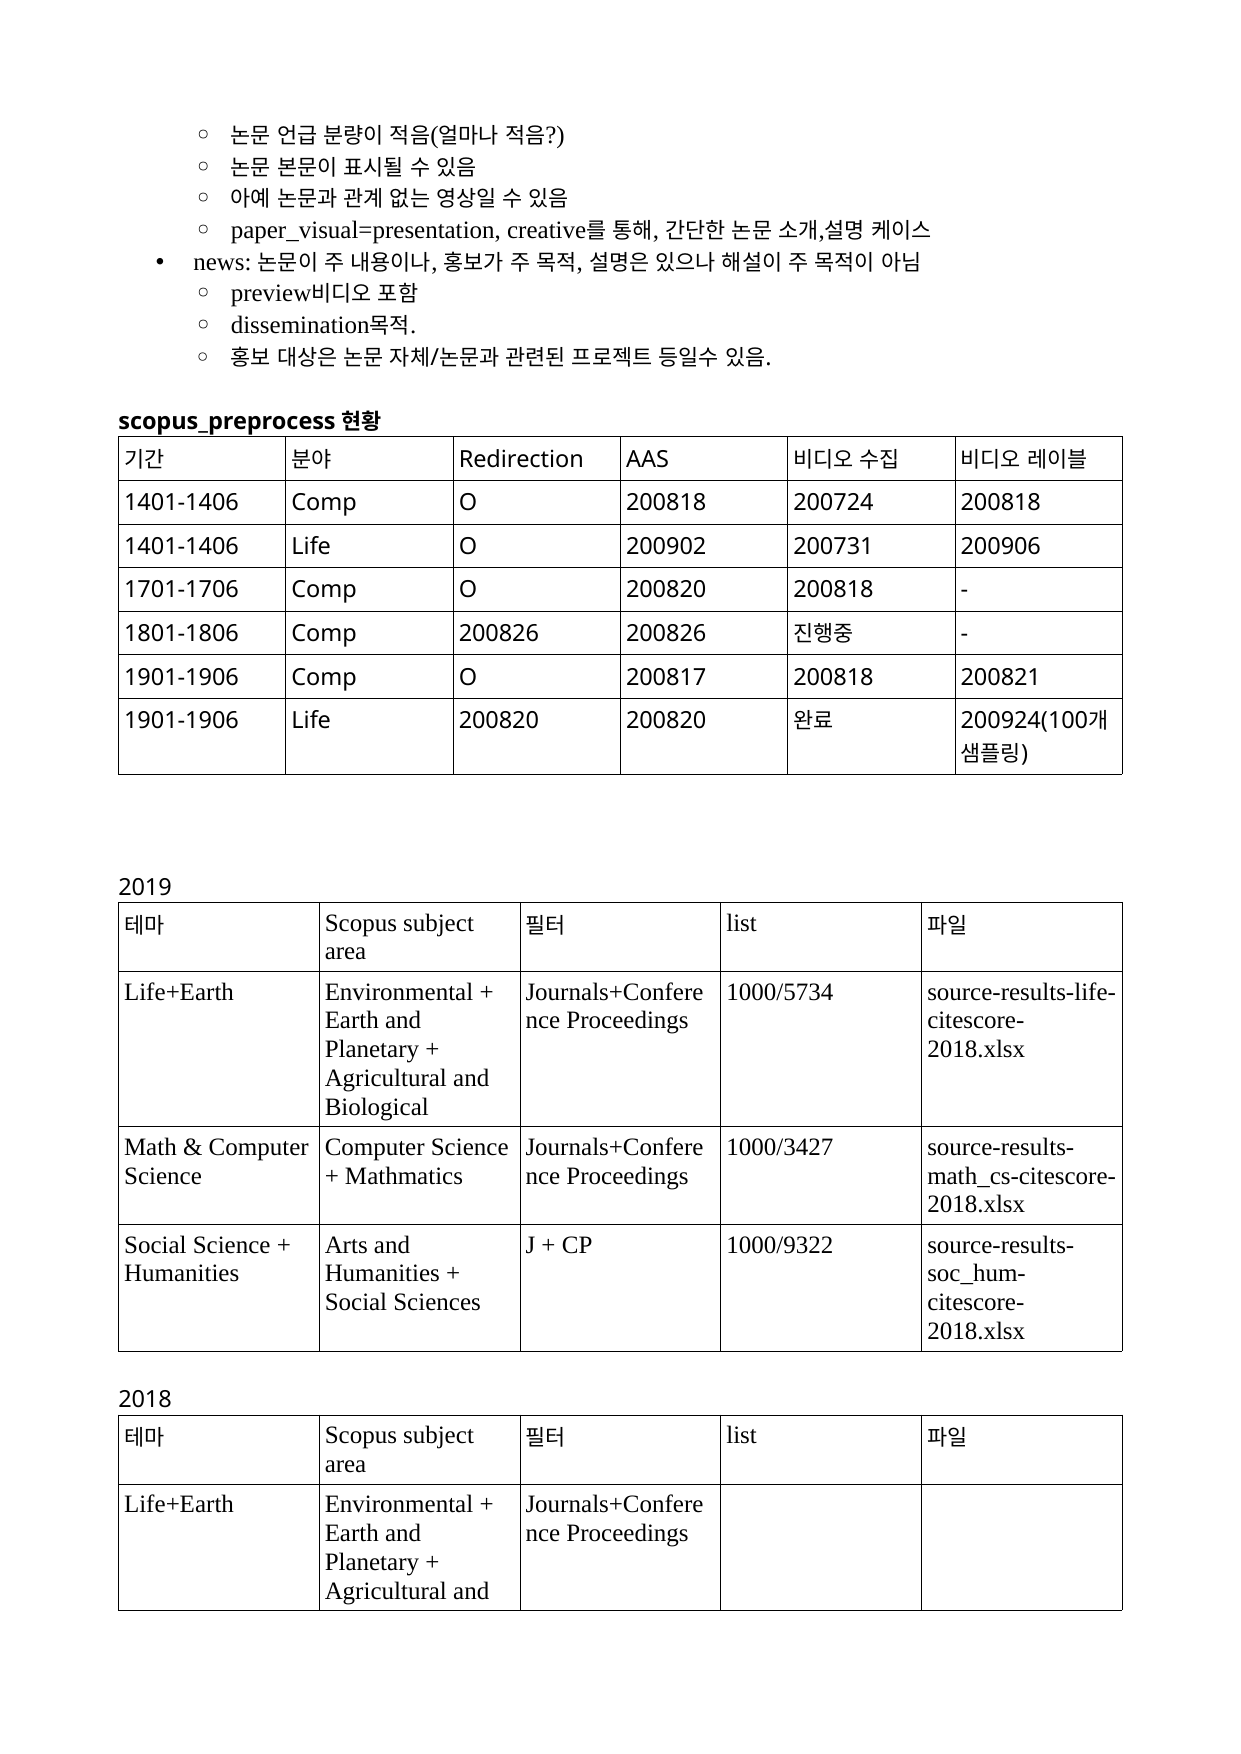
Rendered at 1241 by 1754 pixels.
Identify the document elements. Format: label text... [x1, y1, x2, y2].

table_cell 200818 [956, 481, 1122, 523]
table_cell source-results-soc_hum-citescore-2018.xlsx [922, 1225, 1122, 1351]
text 2019 [118, 870, 1122, 902]
text 2018 [118, 1383, 1122, 1414]
table_cell 200724 [788, 481, 955, 523]
table_cell Life+Earth [119, 972, 319, 1126]
table_cell Comp [286, 568, 453, 611]
table_header list [721, 1416, 921, 1484]
table_cell 완료 [788, 699, 955, 774]
table_header 분야 [286, 437, 453, 480]
table_cell Comp [286, 481, 453, 523]
table_cell J + CP [521, 1225, 720, 1351]
table_cell Math & Computer Science [119, 1127, 319, 1224]
table_cell 200902 [621, 525, 787, 567]
list 논문 본문이 표시될 수 있음 [193, 150, 1122, 181]
table_header 테마 [119, 1416, 319, 1484]
table_cell 200924(100개 샘플링) [956, 699, 1122, 774]
table_header 비디오 수집 [788, 437, 955, 480]
table_cell [922, 1485, 1122, 1610]
table_cell Journals+Conference Proceedings [521, 972, 720, 1126]
table_cell 1401-1406 [119, 525, 285, 567]
table_cell 1000/3427 [721, 1127, 921, 1224]
table_cell O [454, 525, 620, 567]
table_cell 1801-1806 [119, 612, 285, 654]
table_cell 200818 [621, 481, 787, 523]
table_cell 200818 [788, 655, 955, 698]
table_header 파일 [922, 903, 1122, 971]
table_cell [721, 1485, 921, 1610]
table_cell source-results-math_cs-citescore-2018.xlsx [922, 1127, 1122, 1224]
table_cell 1401-1406 [119, 481, 285, 523]
table_header 비디오 레이블 [956, 437, 1122, 480]
table_cell 200826 [621, 612, 787, 654]
table_cell Social Science + Humanities [119, 1225, 319, 1351]
table_cell O [454, 655, 620, 698]
table_header list [721, 903, 921, 971]
table_cell source-results-life-citescore-2018.xlsx [922, 972, 1122, 1126]
list 홍보 대상은 논문 자체/논문과 관련된 프로젝트 등일수 있음. [193, 340, 1122, 372]
table_cell 1000/5734 [721, 972, 921, 1126]
table_cell 200817 [621, 655, 787, 698]
table_cell 1701-1706 [119, 568, 285, 611]
list 논문 언급 분량이 적음(얼마나 적음?) [193, 118, 1122, 150]
table_cell 200820 [621, 699, 787, 774]
table_cell Life+Earth [119, 1485, 319, 1610]
table_cell 200731 [788, 525, 955, 567]
table_header 필터 [521, 903, 720, 971]
table_cell 200826 [454, 612, 620, 654]
table_cell 200906 [956, 525, 1122, 567]
table_cell Environmental + Earth and Planetary + Agricultural and Biological [320, 972, 520, 1126]
table_cell O [454, 568, 620, 611]
table_cell Computer Science + Mathmatics [320, 1127, 520, 1224]
table_cell 200818 [788, 568, 955, 611]
table_header Redirection [454, 437, 620, 480]
table_cell O [454, 481, 620, 523]
table_header Scopus subject area [320, 903, 520, 971]
table_header Scopus subject area [320, 1416, 520, 1484]
table_header 기간 [119, 437, 285, 480]
table_cell Environmental + Earth and Planetary + Agricultural and [320, 1485, 520, 1610]
table_cell - [956, 568, 1122, 611]
list preview비디오 포함 [193, 276, 1122, 308]
table_cell 200821 [956, 655, 1122, 698]
table_cell Journals+Conference Proceedings [521, 1485, 720, 1610]
table_cell 200820 [621, 568, 787, 611]
list dissemination목적. [193, 308, 1122, 340]
list 아예 논문과 관계 없는 영상일 수 있음 [193, 181, 1122, 213]
table_cell 1901-1906 [119, 699, 285, 774]
table_cell Arts and Humanities + Social Sciences [320, 1225, 520, 1351]
text scopus_preprocess 현황 [118, 404, 1122, 436]
table_cell - [956, 612, 1122, 654]
table_cell 200820 [454, 699, 620, 774]
table_header 테마 [119, 903, 319, 971]
table_cell Life [286, 699, 453, 774]
list news: 논문이 주 내용이나, 홍보가 주 목적, 설명은 있으나 해설이 주 목적이 아님 [156, 245, 1122, 276]
table_header AAS [621, 437, 787, 480]
table_cell Comp [286, 655, 453, 698]
table_cell Life [286, 525, 453, 567]
table_cell Comp [286, 612, 453, 654]
table_cell 1000/9322 [721, 1225, 921, 1351]
table_cell 진행중 [788, 612, 955, 654]
table_header 필터 [521, 1416, 720, 1484]
table_cell 1901-1906 [119, 655, 285, 698]
table_header 파일 [922, 1416, 1122, 1484]
list paper_visual=presentation, creative를 통해, 간단한 논문 소개,설명 케이스 [193, 213, 1122, 245]
table_cell Journals+Conference Proceedings [521, 1127, 720, 1224]
